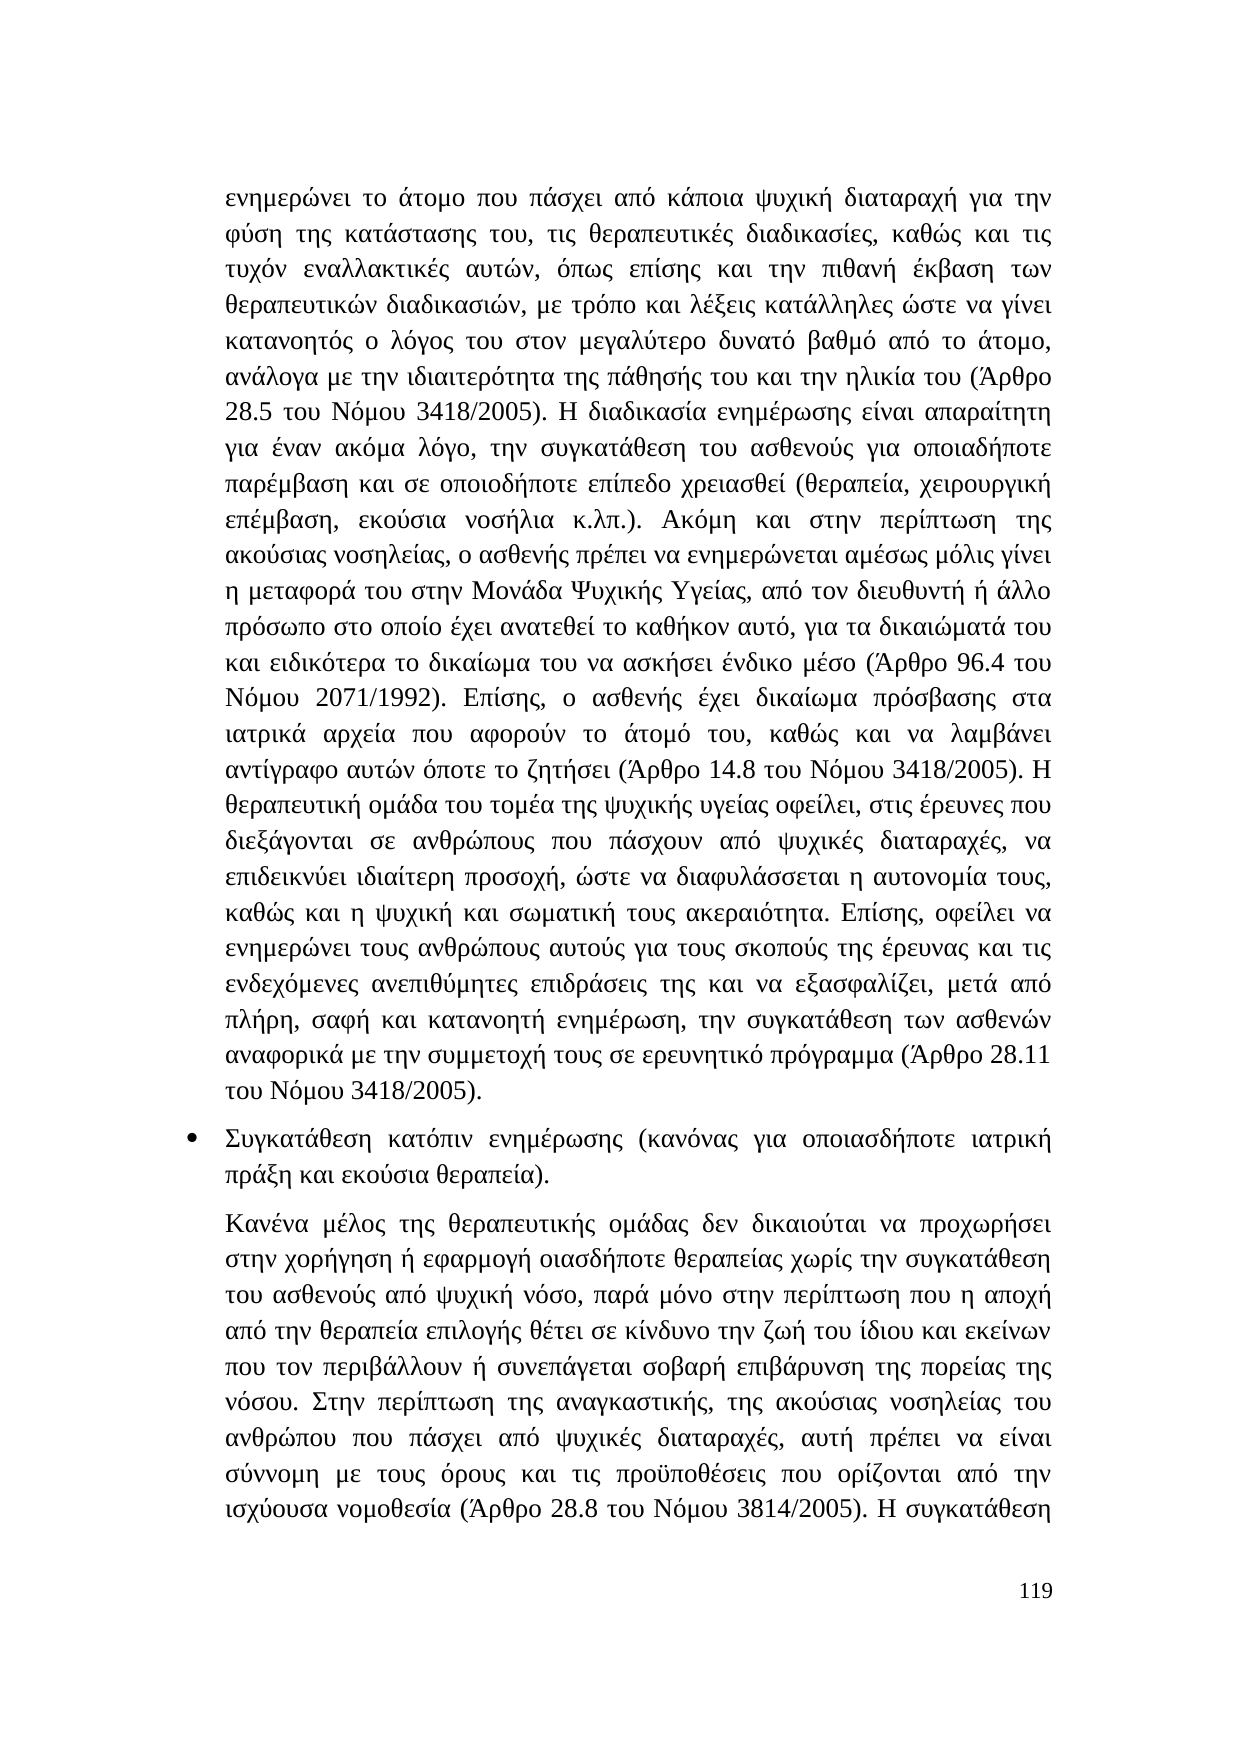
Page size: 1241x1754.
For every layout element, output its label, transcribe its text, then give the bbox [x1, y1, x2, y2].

text Κανένα μέλος της θεραπευτικής ομάδας δεν δικαιούται να προχωρήσει στην χορήγηση ή εφαρμογή οιασδήποτε θεραπείας χωρίς την συγκατάθεση του ασθενούς από ψυχική νόσο, παρά μόνο στην περίπτωση που η αποχή από την θεραπεία επιλογής θέτει σε κίνδυνο την ζωή του ίδιου και εκείνων που τον περιβάλλουν ή συνεπάγεται σοβαρή επιβάρυνση της πορείας της νόσου. Στην περίπτωση της αναγκαστικής, της ακούσιας νοσηλείας του ανθρώπου που πάσχει από ψυχικές διαταραχές, αυτή πρέπει να είναι σύννομη με τους όρους και τις προϋποθέσεις που ορίζονται από την ισχύουσα νομοθεσία (Άρθρο 28.8 του Νόμου 3814/2005). Η συγκατάθεση [225, 1207, 1053, 1524]
list Συγκατάθεση κατόπιν ενημέρωσης (κανόνας για οποιασδήποτε ιατρική πράξη και εκούσια θεραπεία). [187, 1123, 1053, 1189]
list ενημερώνει το άτομο που πάσχει από κάποια ψυχική διαταραχή για την φύση της κατάστασης του, τις θεραπευτικές διαδικασίες, καθώς και τις τυχόν εναλλακτικές αυτών, όπως επίσης και την πιθανή έκβαση των θεραπευτικών διαδικασιών, με τρόπο και λέξεις κατάλληλες ώστε να γίνει κατανοητός ο λόγος του στον μεγαλύτερο δυνατό βαθμό από το άτομο, ανάλογα με την ιδιαιτερότητα της πάθησής του και την ηλικία του (Άρθρο 28.5 του Νόμου 3418/2005). Η διαδικασία ενημέρωσης είναι απαραίτητη για έναν ακόμα λόγο, την συγκατάθεση του ασθενούς για οποιαδήποτε παρέμβαση και σε οποιοδήποτε επίπεδο χρειασθεί (θεραπεία, χειρουργική επέμβαση, εκούσια νοσήλια κ.λπ.). Ακόμη και στην περίπτωση της ακούσιας νοσηλείας, ο ασθενής πρέπει να ενημερώνεται αμέσως μόλις γίνει η μεταφορά του στην Μονάδα Ψυχικής Υγείας, από τον διευθυντή ή άλλο πρόσωπο στο οποίο έχει ανατεθεί το καθήκον αυτό, για τα δικαιώματά του και ειδικότερα το δικαίωμα του να ασκήσει ένδικο μέσο (Άρθρο 96.4 του Νόμου 2071/1992). Επίσης, ο ασθενής έχει δικαίωμα πρόσβασης στα ιατρικά αρχεία που αφορούν το άτομό του, καθώς και να λαμβάνει αντίγραφο αυτών όποτε το ζητήσει (Άρθρο 14.8 του Νόμου 3418/2005). Η θεραπευτική ομάδα του τομέα της ψυχικής υγείας οφείλει, στις έρευνες που διεξάγονται σε ανθρώπους που πάσχουν από ψυχικές διαταραχές, να επιδεικνύει ιδιαίτερη προσοχή, ώστε να διαφυλάσσεται η αυτονομία τους, καθώς και η ψυχική και σωματική τους ακεραιότητα. Επίσης, οφείλει να ενημερώνει τους ανθρώπους αυτούς για τους σκοπούς της έρευνας και τις ενδεχόμενες ανεπιθύμητες επιδράσεις της και να εξασφαλίζει, μετά από πλήρη, σαφή και κατανοητή ενημέρωση, την συγκατάθεση των ασθενών αναφορικά με την συμμετοχή τους σε ερευνητικό πρόγραμμα (Άρθρο 28.11 του Νόμου 3418/2005). [187, 181, 1053, 1106]
